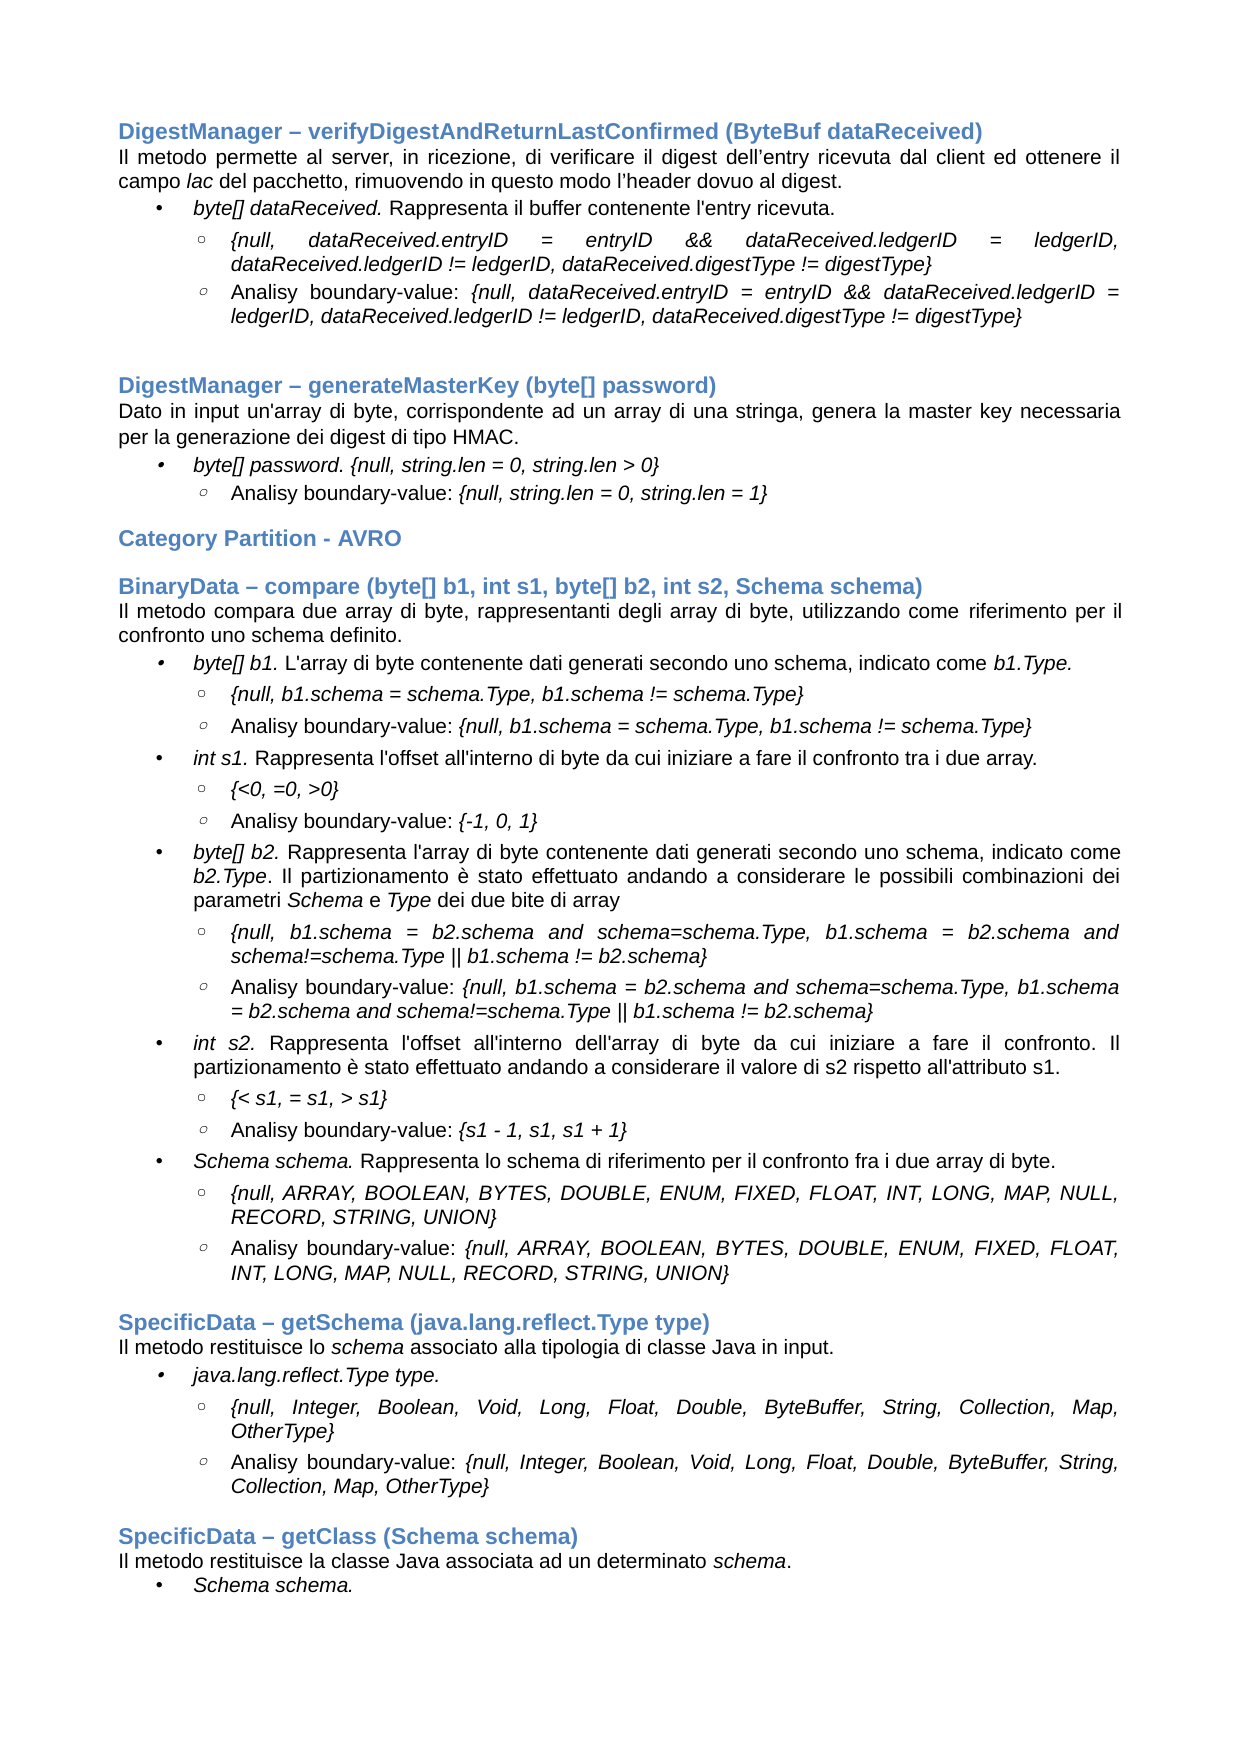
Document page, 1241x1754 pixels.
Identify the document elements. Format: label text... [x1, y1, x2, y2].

list Analisy boundary-value: {null, ARRAY, BOOLEAN, BYTES, DOUBLE, ENUM, FIXED, FLOAT, INT, LONG, MAP, NULL, RECORD, STRING, UNION} [193, 1236, 1122, 1284]
text Il metodo restituisce la classe Java associata ad un determinato schema. [118, 1549, 1122, 1573]
subtitle Category Partition - AVRO [118, 525, 1122, 552]
list byte[] dataReceived. Rappresenta il buffer contenente l'entry ricevuta. [156, 196, 1122, 220]
list byte[] b1. L'array di byte contenente dati generati secondo uno schema, indicato come b1.Type. [156, 651, 1122, 675]
text Dato in input un'array di byte, corrispondente ad un array di una stringa, genera la master key necessaria per la generazione dei digest di tipo HMAC. [118, 399, 1122, 449]
list Analisy boundary-value: {null, Integer, Boolean, Void, Long, Float, Double, ByteBuffer, String, Collection, Map, OtherType} [193, 1450, 1122, 1498]
list {<0, =0, >0} [193, 777, 1122, 801]
list Analisy boundary-value: {null, b1.schema = schema.Type, b1.schema != schema.Type} [193, 714, 1122, 738]
text Il metodo compara due array di byte, rappresentanti degli array di byte, utilizzando come riferimento per il confronto uno schema definito. [118, 599, 1122, 647]
text Il metodo restituisce lo schema associato alla tipologia di classe Java in input. [118, 1335, 1122, 1359]
subtitle BinaryData – compare (byte[] b1, int s1, byte[] b2, int s2, Schema schema) [118, 573, 1122, 599]
subtitle DigestManager – generateMasterKey (byte[] password) [118, 372, 1122, 399]
list {null, Integer, Boolean, Void, Long, Float, Double, ByteBuffer, String, Collection, Map, OtherType} [193, 1394, 1122, 1442]
list {null, b1.schema = b2.schema and schema=schema.Type, b1.schema = b2.schema and schema!=schema.Type || b1.schema != b2.schema} [193, 919, 1122, 967]
list Analisy boundary-value: {-1, 0, 1} [193, 808, 1122, 832]
subtitle DigestManager – verifyDigestAndReturnLastConfirmed (ByteBuf dataReceived) [118, 118, 1122, 144]
list Analisy boundary-value: {null, string.len = 0, string.len = 1} [193, 481, 1122, 504]
list int s1. Rappresenta l'offset all'interno di byte da cui iniziare a fare il confronto tra i due array. [156, 745, 1122, 769]
list {null, ARRAY, BOOLEAN, BYTES, DOUBLE, ENUM, FIXED, FLOAT, INT, LONG, MAP, NULL, RECORD, STRING, UNION} [193, 1181, 1122, 1229]
list Analisy boundary-value: {s1 - 1, s1, s1 + 1} [193, 1118, 1122, 1142]
subtitle SpecificData – getSchema (java.lang.reflect.Type type) [118, 1309, 1122, 1335]
list {null, dataReceived.entryID = entryID && dataReceived.ledgerID = ledgerID, dataReceived.ledgerID != ledgerID, dataReceived.digestType != digestType} [193, 228, 1122, 276]
list byte[] b2. Rappresenta l'array di byte contenente dati generati secondo uno schema, indicato come b2.Type. Il partizionamento è stato effettuato andando a considerare le possibili combinazioni dei parametri Schema e Type dei due bite di array [156, 840, 1122, 912]
list {< s1, = s1, > s1} [193, 1086, 1122, 1110]
subtitle SpecificData – getClass (Schema schema) [118, 1523, 1122, 1549]
text Il metodo permette al server, in ricezione, di verificare il digest dell’entry ricevuta dal client ed ottenere il campo lac del pacchetto, rimuovendo in questo modo l’header dovuo al digest. [118, 144, 1122, 192]
list Analisy boundary-value: {null, b1.schema = b2.schema and schema=schema.Type, b1.schema = b2.schema and schema!=schema.Type || b1.schema != b2.schema} [193, 975, 1122, 1023]
list byte[] password. {null, string.len = 0, string.len > 0} [156, 453, 1122, 477]
list java.lang.reflect.Type type. [156, 1363, 1122, 1387]
list {null, b1.schema = schema.Type, b1.schema != schema.Type} [193, 682, 1122, 706]
list int s2. Rappresenta l'offset all'interno dell'array di byte da cui iniziare a fare il confronto. Il partizionamento è stato effettuato andando a considerare il valore di s2 rispetto all'attributo s1. [156, 1031, 1122, 1078]
list Schema schema. Rappresenta lo schema di riferimento per il confronto fra i due array di byte. [156, 1149, 1122, 1173]
list Analisy boundary-value: {null, dataReceived.entryID = entryID && dataReceived.ledgerID = ledgerID, dataReceived.ledgerID != ledgerID, dataReceived.digestType != digestType} [193, 279, 1122, 327]
list Schema schema. [156, 1573, 1122, 1597]
